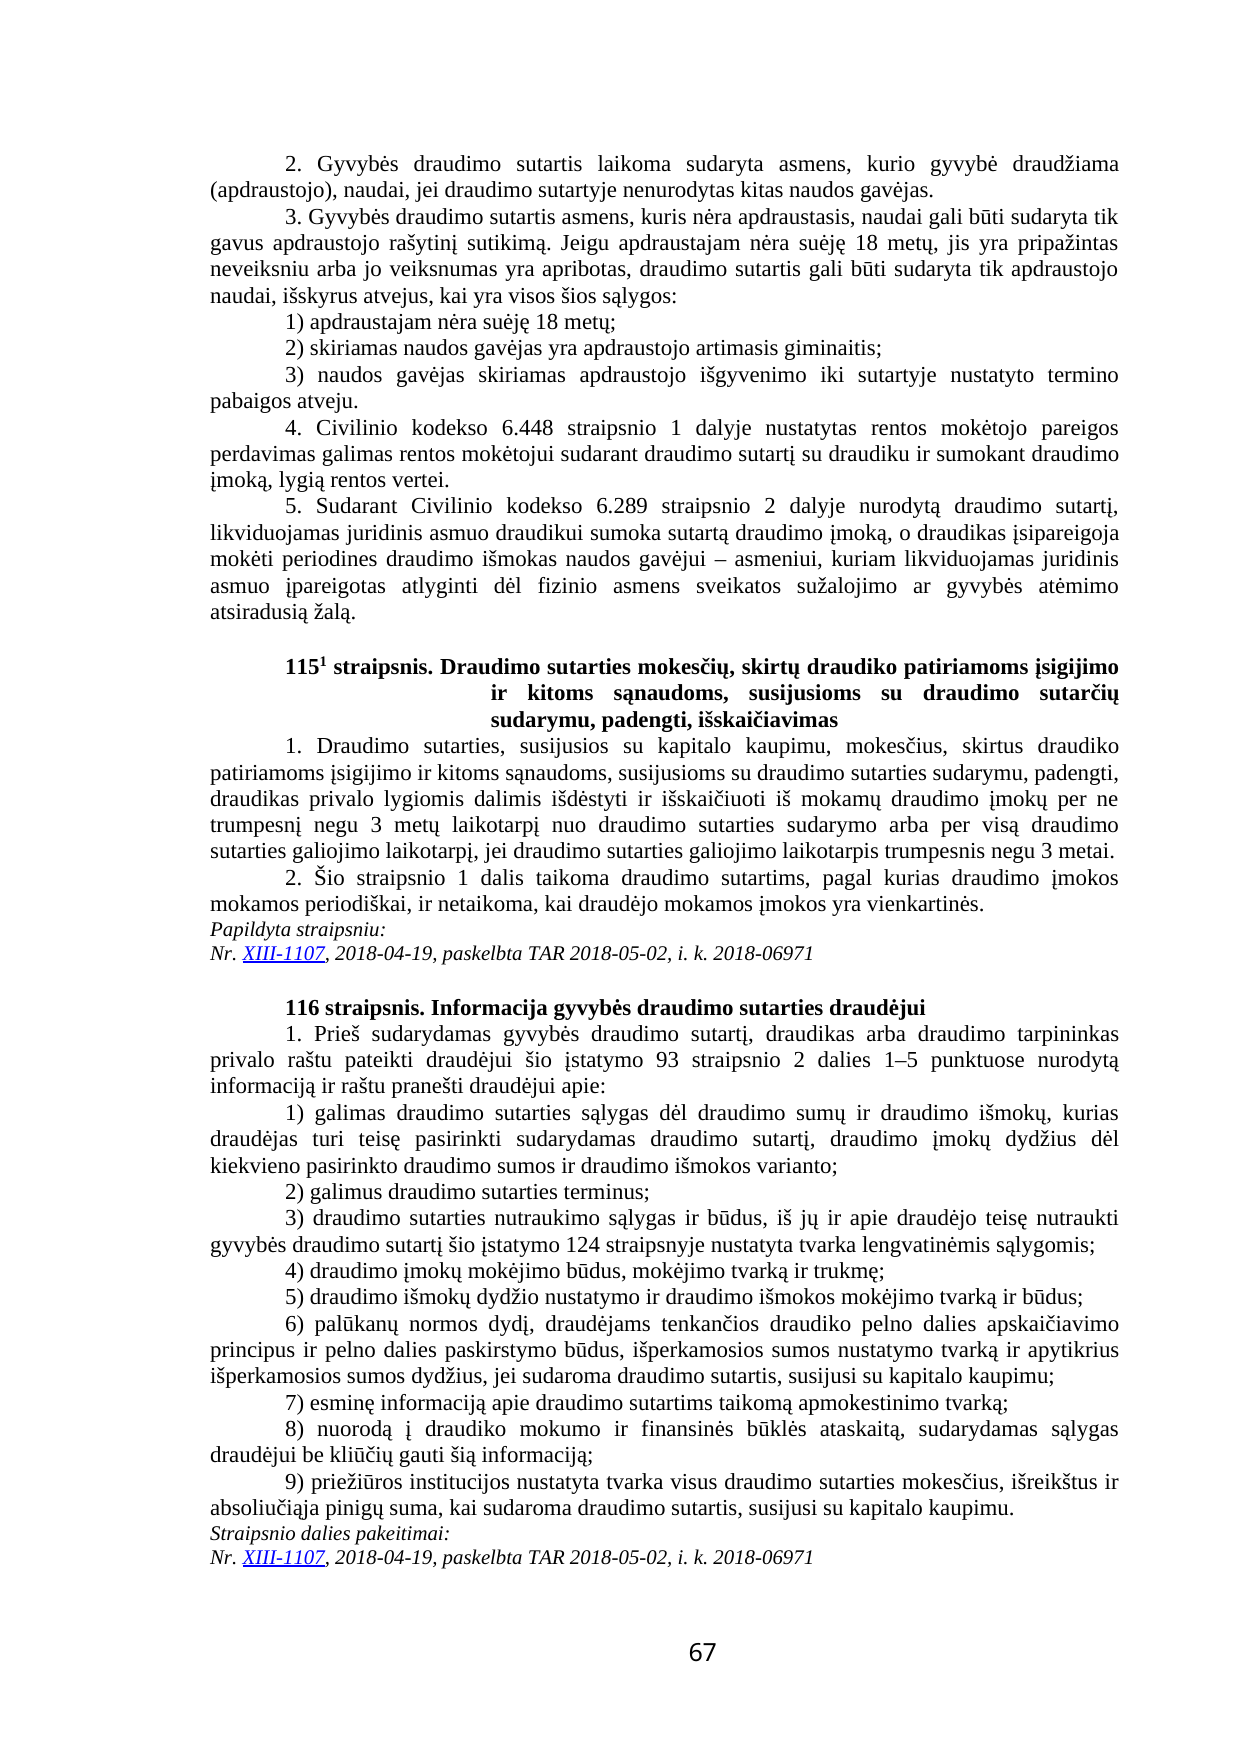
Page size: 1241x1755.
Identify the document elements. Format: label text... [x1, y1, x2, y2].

text 9) priežiūros institucijos nustatyta tvarka visus draudimo sutarties mokesčius, išreikštus ir absoliučiąja pinigų suma, kai sudaroma draudimo sutartis, susijusi su kapitalo kaupimu. [210, 1468, 1120, 1521]
text 3) naudos gavėjas skiriamas apdraustojo išgyvenimo iki sutartyje nustatyto termino pabaigos atveju. [210, 361, 1120, 413]
text 1151 straipsnis. Draudimo sutarties mokesčių, skirtų draudiko patiriamoms įsigijimo ir kitoms sąnaudoms, susijusioms su draudimo sutarčių sudarymu, padengti, išskaičiavimas [285, 653, 1120, 732]
text 2) galimus draudimo sutarties terminus; [210, 1178, 1120, 1204]
text 1. Prieš sudarydamas gyvybės draudimo sutartį, draudikas arba draudimo tarpininkas privalo raštu pateikti draudėjui šio įstatymo 93 straipsnio 2 dalies 1–5 punktuose nurodytą informaciją ir raštu pranešti draudėjui apie: [210, 1020, 1120, 1099]
text 4. Civilinio kodekso 6.448 straipsnio 1 dalyje nustatytas rentos mokėtojo pareigos perdavimas galimas rentos mokėtojui sudarant draudimo sutartį su draudiku ir sumokant draudimo įmoką, lygią rentos vertei. [210, 413, 1120, 493]
text 8) nuorodą į draudiko mokumo ir finansinės būklės ataskaitą, sudarydamas sąlygas draudėjui be kliūčių gauti šią informaciją; [210, 1415, 1120, 1468]
text 6) palūkanų normos dydį, draudėjams tenkančios draudiko pelno dalies apskaičiavimo principus ir pelno dalies paskirstymo būdus, išperkamosios sumos nustatymo tvarką ir apytikrius išperkamosios sumos dydžius, jei sudaroma draudimo sutartis, susijusi su kapitalo kaupimu; [210, 1310, 1120, 1389]
text Straipsnio dalies pakeitimai: [210, 1521, 1120, 1545]
text 5) draudimo išmokų dydžio nustatymo ir draudimo išmokos mokėjimo tvarką ir būdus; [210, 1283, 1120, 1310]
text 1. Draudimo sutarties, susijusios su kapitalo kaupimu, mokesčius, skirtus draudiko patiriamoms įsigijimo ir kitoms sąnaudoms, susijusioms su draudimo sutarties sudarymu, padengti, draudikas privalo lygiomis dalimis išdėstyti ir išskaičiuoti iš mokamų draudimo įmokų per ne trumpesnį negu 3 metų laikotarpį nuo draudimo sutarties sudarymo arba per visą draudimo sutarties galiojimo laikotarpį, jei draudimo sutarties galiojimo laikotarpis trumpesnis negu 3 metai. [210, 732, 1120, 864]
text 2. Šio straipsnio 1 dalis taikoma draudimo sutartims, pagal kurias draudimo įmokos mokamos periodiškai, ir netaikoma, kai draudėjo mokamos įmokos yra vienkartinės. [210, 864, 1120, 917]
text Nr. XIII-1107, 2018-04-19, paskelbta TAR 2018-05-02, i. k. 2018-06971 [210, 941, 1120, 965]
text 1) apdraustajam nėra suėję 18 metų; [210, 308, 1120, 334]
text 4) draudimo įmokų mokėjimo būdus, mokėjimo tvarką ir trukmę; [210, 1257, 1120, 1283]
text Nr. XIII-1107, 2018-04-19, paskelbta TAR 2018-05-02, i. k. 2018-06971 [210, 1545, 1120, 1569]
text 3. Gyvybės draudimo sutartis asmens, kuris nėra apdraustasis, naudai gali būti sudaryta tik gavus apdraustojo rašytinį sutikimą. Jeigu apdraustajam nėra suėję 18 metų, jis yra pripažintas neveiksniu arba jo veiksnumas yra apribotas, draudimo sutartis gali būti sudaryta tik apdraustojo naudai, išskyrus atvejus, kai yra visos šios sąlygos: [210, 203, 1120, 308]
text Papildyta straipsniu: [210, 917, 1120, 941]
text 5. Sudarant Civilinio kodekso 6.289 straipsnio 2 dalyje nurodytą draudimo sutartį, likviduojamas juridinis asmuo draudikui sumoka sutartą draudimo įmoką, o draudikas įsipareigoja mokėti periodines draudimo išmokas naudos gavėjui – asmeniui, kuriam likviduojamas juridinis asmuo įpareigotas atlyginti dėl fizinio asmens sveikatos sužalojimo ar gyvybės atėmimo atsiradusią žalą. [210, 493, 1120, 624]
text 2. Gyvybės draudimo sutartis laikoma sudaryta asmens, kurio gyvybė draudžiama (apdraustojo), naudai, jei draudimo sutartyje nenurodytas kitas naudos gavėjas. [210, 150, 1120, 203]
text 2) skiriamas naudos gavėjas yra apdraustojo artimasis giminaitis; [210, 334, 1120, 361]
text 3) draudimo sutarties nutraukimo sąlygas ir būdus, iš jų ir apie draudėjo teisę nutraukti gyvybės draudimo sutartį šio įstatymo 124 straipsnyje nustatyta tvarka lengvatinėmis sąlygomis; [210, 1204, 1120, 1257]
text 1) galimas draudimo sutarties sąlygas dėl draudimo sumų ir draudimo išmokų, kurias draudėjas turi teisę pasirinkti sudarydamas draudimo sutartį, draudimo įmokų dydžius dėl kiekvieno pasirinkto draudimo sumos ir draudimo išmokos varianto; [210, 1099, 1120, 1178]
text 7) esminę informaciją apie draudimo sutartims taikomą apmokestinimo tvarką; [210, 1389, 1120, 1415]
text 116 straipsnis. Informacija gyvybės draudimo sutarties draudėjui [210, 993, 1120, 1020]
